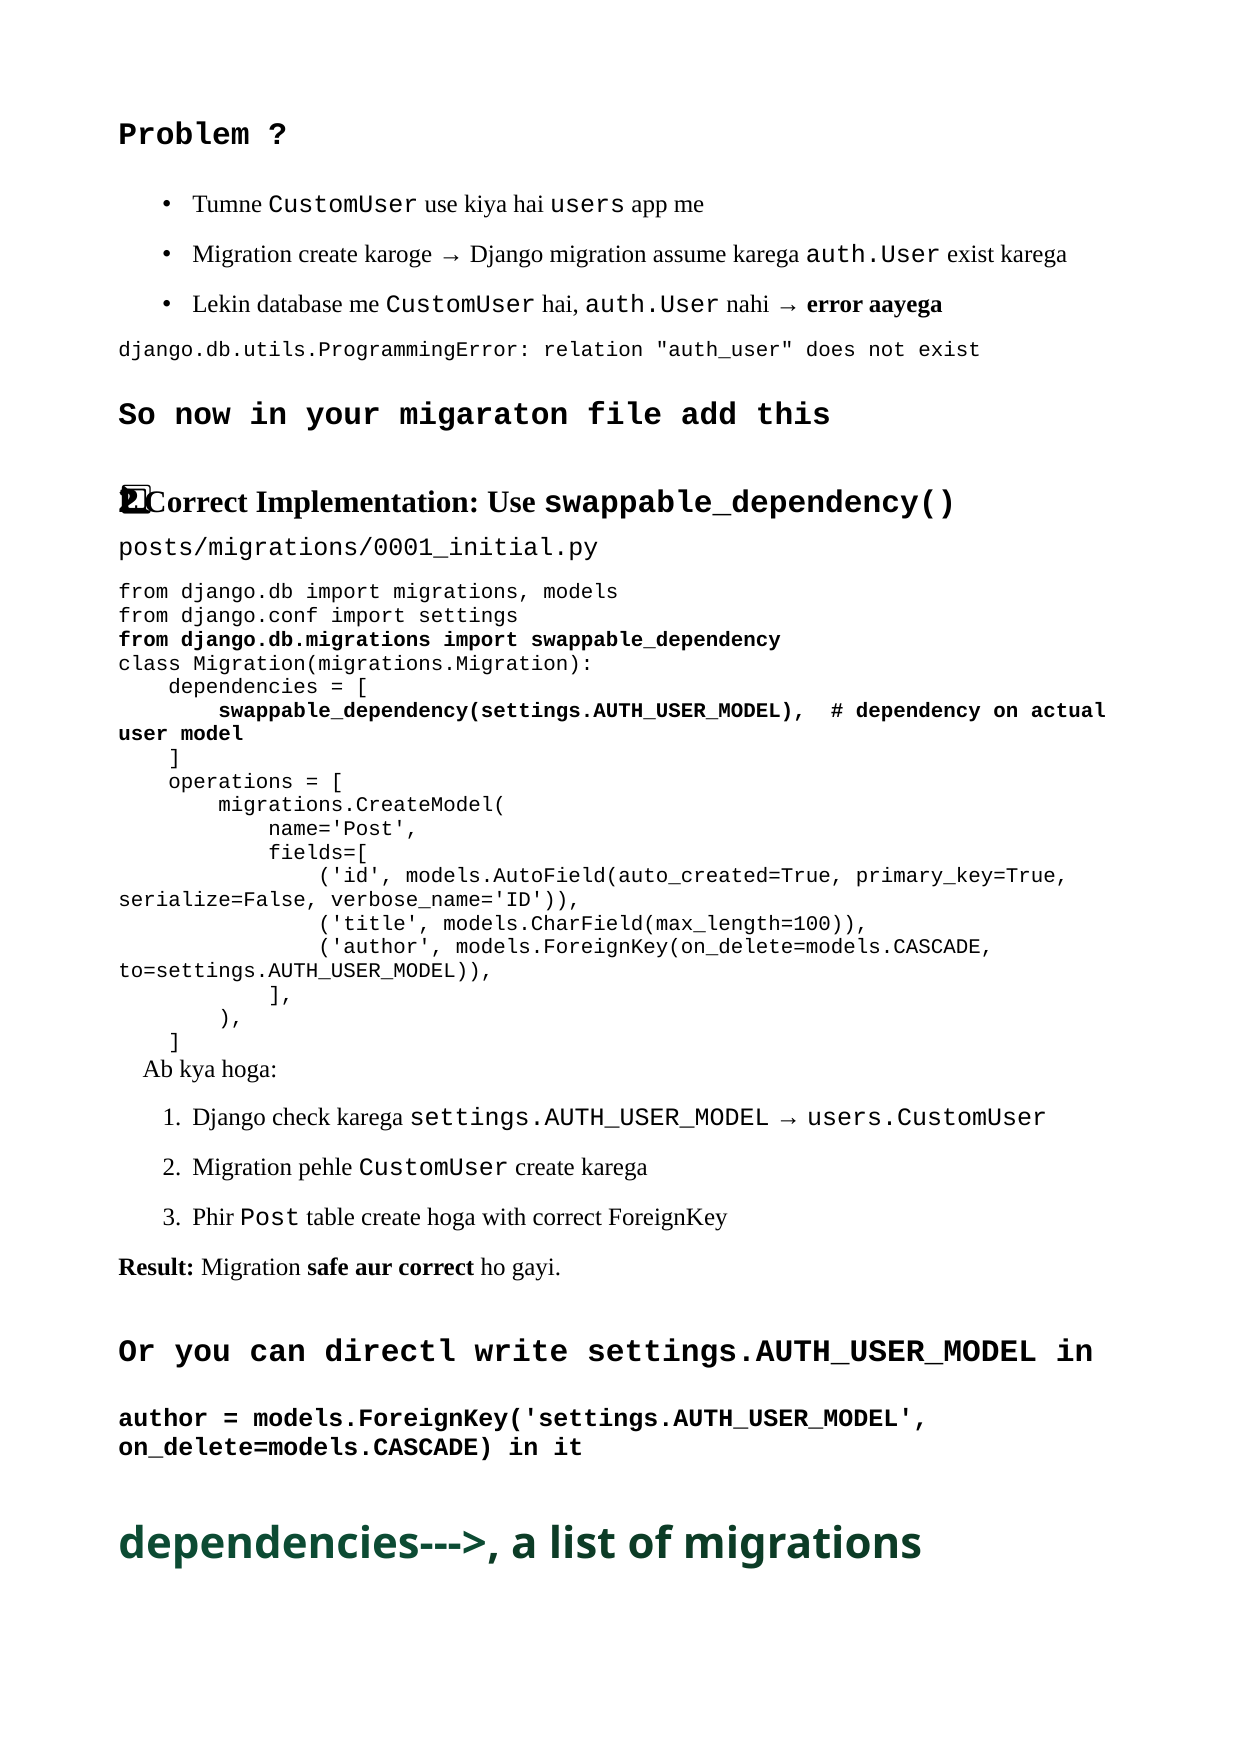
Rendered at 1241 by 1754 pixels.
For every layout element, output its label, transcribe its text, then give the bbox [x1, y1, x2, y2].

text ('author', models.ForeignKey(on_delete=models.CASCADE, to=settings.AUTH_USER_MODEL)), [118, 936, 1122, 983]
text name='Post', [118, 818, 1122, 842]
text operations = [ [118, 771, 1122, 794]
text dependencies--->, a list of migrations [118, 1512, 1122, 1572]
text Or you can directl write settings.AUTH_USER_MODEL in [118, 1335, 1122, 1371]
text ('id', models.AutoField(auto_created=True, primary_key=True, serialize=False, verbose_name='ID')), [118, 865, 1122, 913]
list Migration pehle CustomUser create karega [162, 1152, 1122, 1183]
text from django.conf import settings [118, 605, 1122, 629]
text ), [118, 1007, 1122, 1031]
text ✅ Ab kya hoga: [118, 1054, 1122, 1083]
list Django check karega settings.AUTH_USER_MODEL → users.CustomUser [162, 1102, 1122, 1133]
text dependencies = [ [118, 676, 1122, 700]
text class Migration(migrations.Migration): [118, 652, 1122, 676]
text Problem ? [118, 118, 1122, 153]
text from django.db import migrations, models [118, 582, 1122, 605]
text migrations.CreateModel( [118, 794, 1122, 818]
text swappable_dependency(settings.AUTH_USER_MODEL), # dependency on actual user model [118, 700, 1122, 747]
text ] [118, 1031, 1122, 1054]
text ] [118, 747, 1122, 771]
text Result: Migration safe aur correct ho gayi. [118, 1252, 1122, 1281]
list Migration create karoge → Django migration assume karega auth.User exist karega [162, 239, 1122, 270]
text from django.db.migrations import swappable_dependency [118, 629, 1122, 652]
list Lekin database me CustomUser hai, auth.User nahi → error aayega [162, 289, 1122, 320]
text So now in your migaraton file add this [118, 398, 1122, 433]
text ('title', models.CharField(max_length=100)), [118, 913, 1122, 936]
text posts/migrations/0001_initial.py [118, 534, 1122, 563]
text author = models.ForeignKey('settings.AUTH_USER_MODEL', on_delete=models.CASCADE) in it [118, 1406, 1122, 1463]
list Tumne CustomUser use kiya hai users app me [162, 189, 1122, 220]
text fields=[ [118, 842, 1122, 865]
text ], [118, 983, 1122, 1007]
list Phir Post table create hoga with correct ForeignKey [162, 1202, 1122, 1233]
subtitle 2️⃣ Correct Implementation: Use swappable_dependency() [118, 483, 1122, 522]
text django.db.utils.ProgrammingError: relation "auth_user" does not exist [118, 339, 1122, 363]
